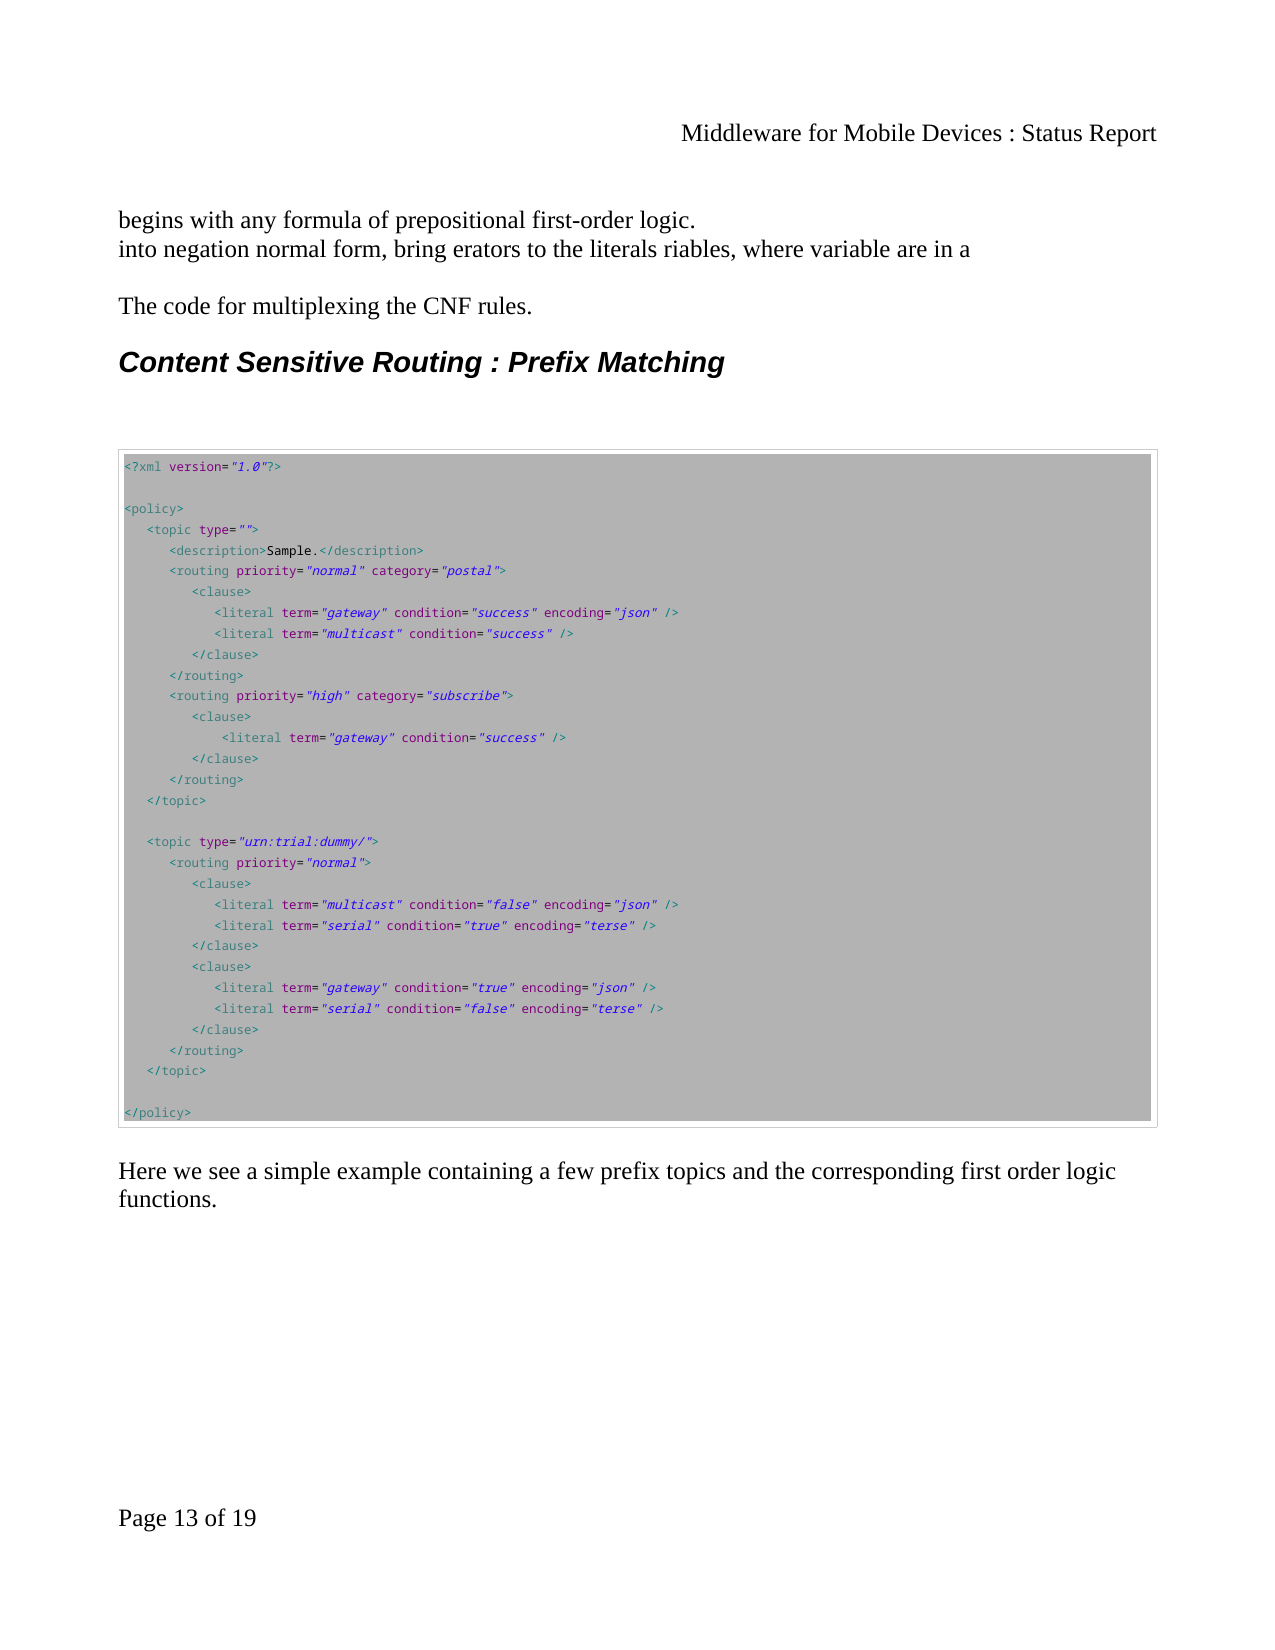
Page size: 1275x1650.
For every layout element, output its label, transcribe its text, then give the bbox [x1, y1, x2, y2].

text The code for multiplexing the CNF rules. [118, 291, 1157, 320]
text functions. [118, 1184, 1157, 1213]
text into negation normal form, bring erators to the literals riables, where variable are in a [118, 234, 1157, 263]
text begins with any formula of prepositional first-order logic. [118, 205, 1157, 234]
text Here we see a simple example containing a few prefix topics and the corresponding first order logic [118, 1156, 1157, 1184]
table_header <?xml version="1.0"?> <policy> <topic type=""> <description>Sample.</description> <routing priority="normal" category="postal"> <clause> <literal term="gateway" condition="success" encoding="json" /> <literal term="multicast" condition="success" /> </clause> </routing> <routing priority="high" category="subscribe"> <clause> <literal term="gateway" condition="success" /> </clause> </routing> </topic> <topic type="urn:trial:dummy/"> <routing priority="normal"> <clause> <literal term="multicast" condition="false" encoding="json" /> <literal term="serial" condition="true" encoding="terse" /> </clause> <clause> <literal term="gateway" condition="true" encoding="json" /> <literal term="serial" condition="false" encoding="terse" /> </clause> </routing> </topic> </policy> [119, 450, 1157, 1127]
subtitle Content Sensitive Routing : Prefix Matching [118, 345, 1157, 379]
